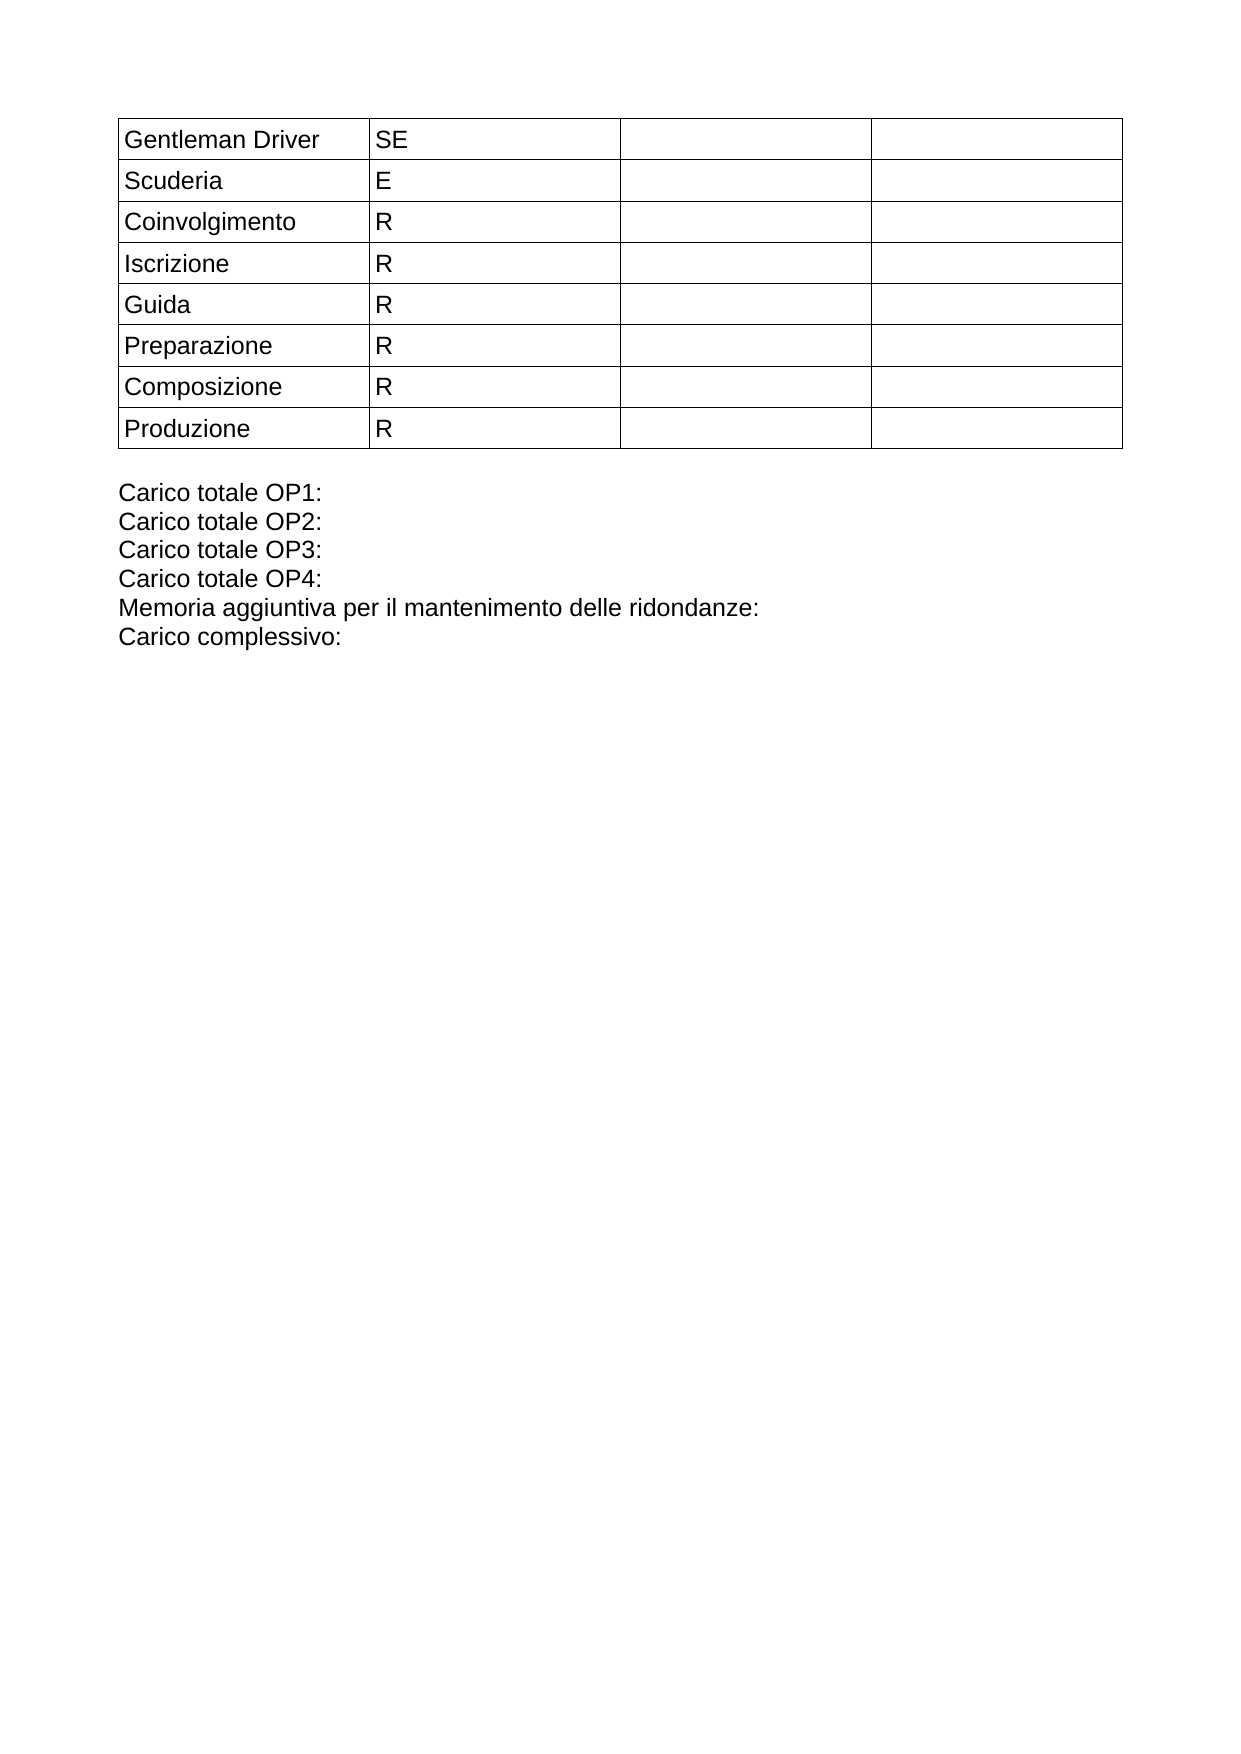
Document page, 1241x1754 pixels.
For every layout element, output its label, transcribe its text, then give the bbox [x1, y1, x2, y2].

text Carico complessivo: [118, 622, 1122, 650]
table_cell SE [370, 119, 620, 159]
table_cell R [370, 367, 620, 407]
table_cell Preparazione [119, 325, 369, 366]
table_cell R [370, 408, 620, 448]
table_cell [621, 325, 871, 366]
table_cell [872, 202, 1122, 242]
table_cell [621, 367, 871, 407]
table_cell R [370, 243, 620, 283]
text Carico totale OP4: [118, 564, 1122, 593]
table_cell Produzione [119, 408, 369, 448]
table_cell E [370, 160, 620, 201]
table_cell Iscrizione [119, 243, 369, 283]
table_cell [621, 243, 871, 283]
table_cell [872, 243, 1122, 283]
table_cell R [370, 202, 620, 242]
table_cell [872, 160, 1122, 201]
table_cell Composizione [119, 367, 369, 407]
table_cell [621, 284, 871, 324]
text Carico totale OP3: [118, 535, 1122, 564]
table_cell Guida [119, 284, 369, 324]
table_cell [621, 202, 871, 242]
text Carico totale OP2: [118, 507, 1122, 535]
text Carico totale OP1: [118, 478, 1122, 507]
text Memoria aggiuntiva per il mantenimento delle ridondanze: [118, 593, 1122, 622]
table_cell R [370, 325, 620, 366]
table_cell R [370, 284, 620, 324]
table_cell Coinvolgimento [119, 202, 369, 242]
table_cell [872, 119, 1122, 159]
table_cell [872, 367, 1122, 407]
table_cell [872, 284, 1122, 324]
table_cell [621, 160, 871, 201]
table_cell [621, 119, 871, 159]
table_cell [872, 408, 1122, 448]
table_cell Scuderia [119, 160, 369, 201]
table_cell Gentleman Driver [119, 119, 369, 159]
table_cell [621, 408, 871, 448]
table_cell [872, 325, 1122, 366]
